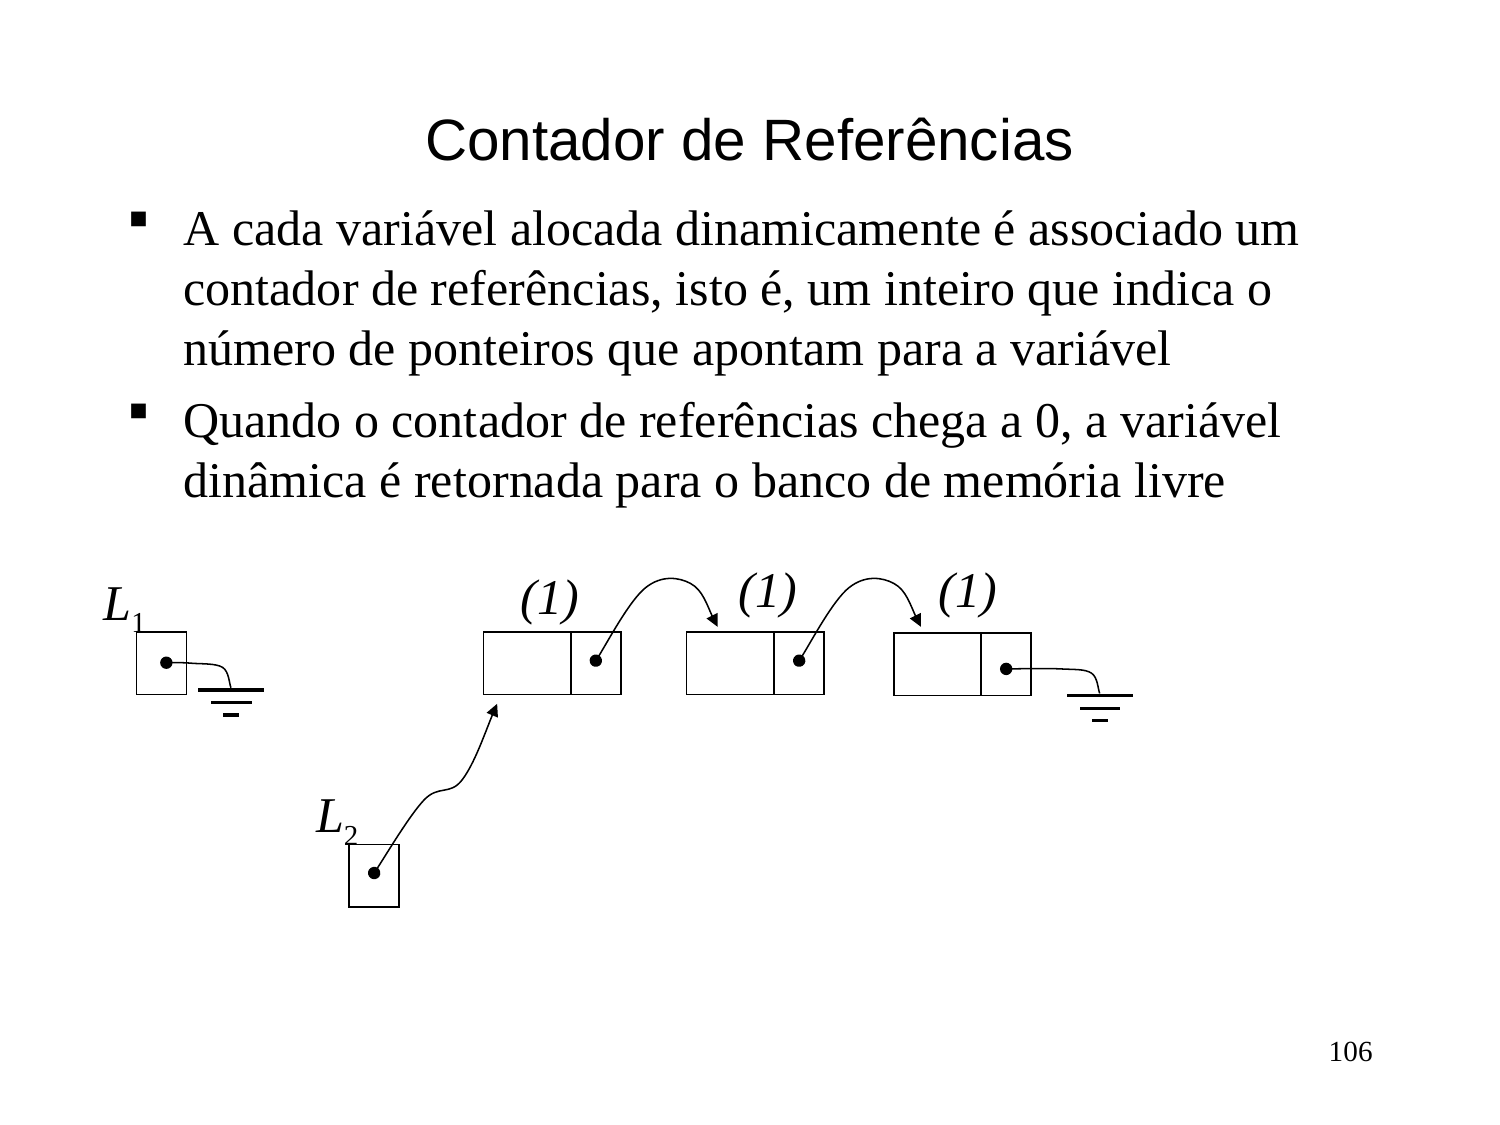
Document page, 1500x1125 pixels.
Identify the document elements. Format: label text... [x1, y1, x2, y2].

text_box (1) [505, 556, 595, 633]
text_box L1 [88, 562, 161, 647]
list A cada variável alocada dinamicamente é associado um contador de referências, isto é, um inteiro que indica o número de ponteiros que apontam para a variável Quando o contador de referências chega a 0, a variável dinâmica é retornada para o banco de memória livre [112, 187, 1388, 1000]
text_box (1) [724, 549, 813, 626]
text_box (1) [924, 549, 1013, 626]
text_box L2 [301, 774, 374, 859]
text_box [99, 537, 1213, 1038]
text_box [137, 633, 186, 694]
title Contador de Referências [112, 99, 1388, 175]
